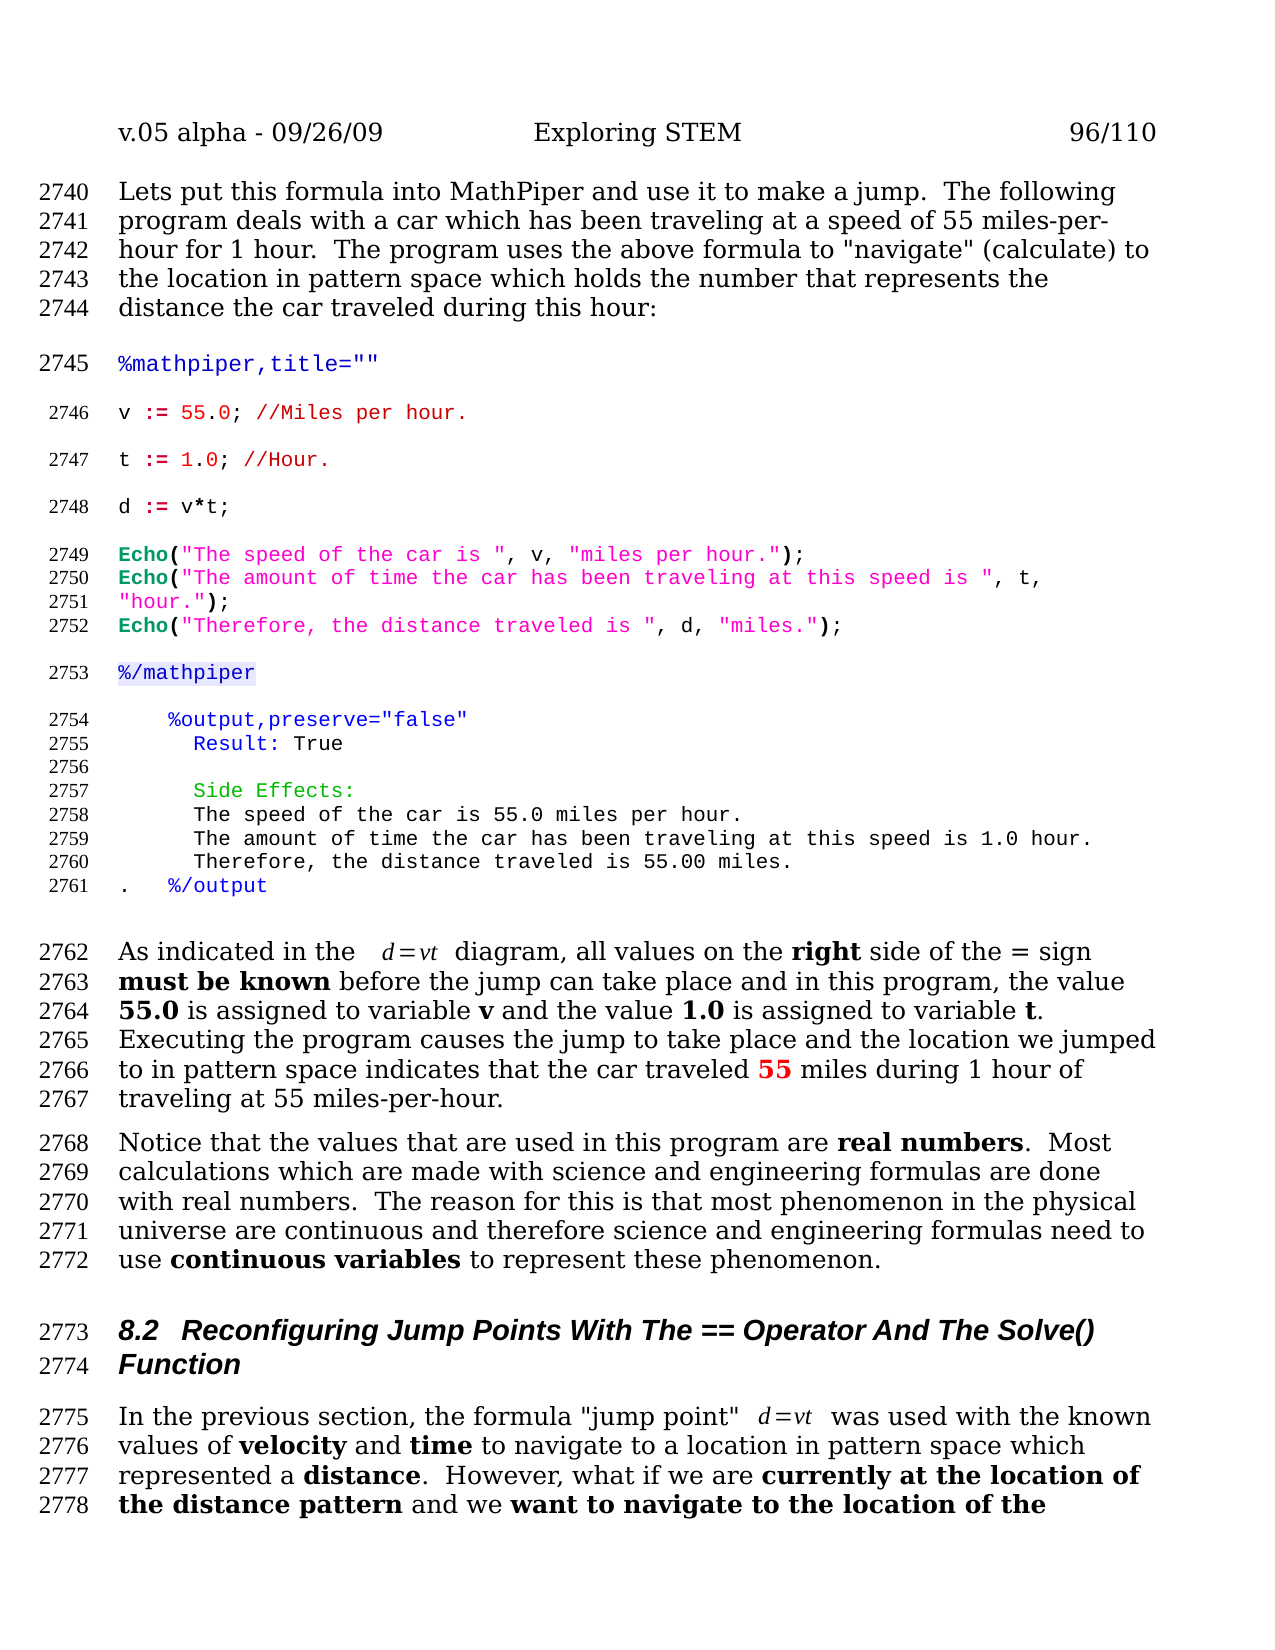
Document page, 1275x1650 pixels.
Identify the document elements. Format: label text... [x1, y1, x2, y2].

text d := v*t; [118, 496, 1157, 520]
text %/mathpiper [118, 662, 1157, 686]
text t := 1.0; //Hour. [118, 449, 1157, 473]
text %mathpiper,title="" [118, 352, 1157, 378]
text The speed of the car is 55.0 miles per hour. [118, 804, 1157, 827]
text Echo("Therefore, the distance traveled is ", d, "miles."); [118, 615, 1157, 638]
text Notice that the values that are used in this program are real numbers. Most calculations which are made with science and engineering formulas are done with real numbers. The reason for this is that most phenomenon in the physical universe are continuous and therefore science and engineering formulas need to use continuous variables to represent these phenomenon. [118, 1128, 1157, 1274]
text Therefore, the distance traveled is 55.00 miles. [118, 851, 1157, 875]
text v := 55.0; //Miles per hour. [118, 402, 1157, 426]
text Result: True [118, 733, 1157, 757]
subtitle Reconfiguring Jump Points With The == Operator And The Solve() Function [118, 1313, 1157, 1381]
text Lets put this formula into MathPiper and use it to make a jump. The following program deals with a car which has been traveling at a speed of 55 miles-per-hour for 1 hour. The program uses the above formula to "navigate" (calculate) to the location in pattern space which holds the number that represents the distance the car traveled during this hour: [118, 177, 1157, 323]
text Echo("The amount of time the car has been traveling at this speed is ", t, "hour."); [118, 567, 1157, 615]
text Echo("The speed of the car is ", v, "miles per hour."); [118, 544, 1157, 567]
text The amount of time the car has been traveling at this speed is 1.0 hour. [118, 827, 1157, 851]
text . %/output [118, 875, 1157, 898]
text As indicated in the diagram, all values on the right side of the = sign must be known before the jump can take place and in this program, the value 55.0 is assigned to variable v and the value 1.0 is assigned to variable t. Executing the program causes the jump to take place and the location we jumped to in pattern space indicates that the car traveled 55 miles during 1 hour of traveling at 55 miles-per-hour. [118, 937, 1157, 1113]
text %output,preserve="false" [118, 709, 1157, 733]
text In the previous section, the formula "jump point"was used with the known values of velocity and time to navigate to a location in pattern space which represented a distance. However, what if we are currently at the location of the distance pattern and we want to navigate to the location of the [118, 1401, 1157, 1519]
text Side Effects: [118, 780, 1157, 804]
